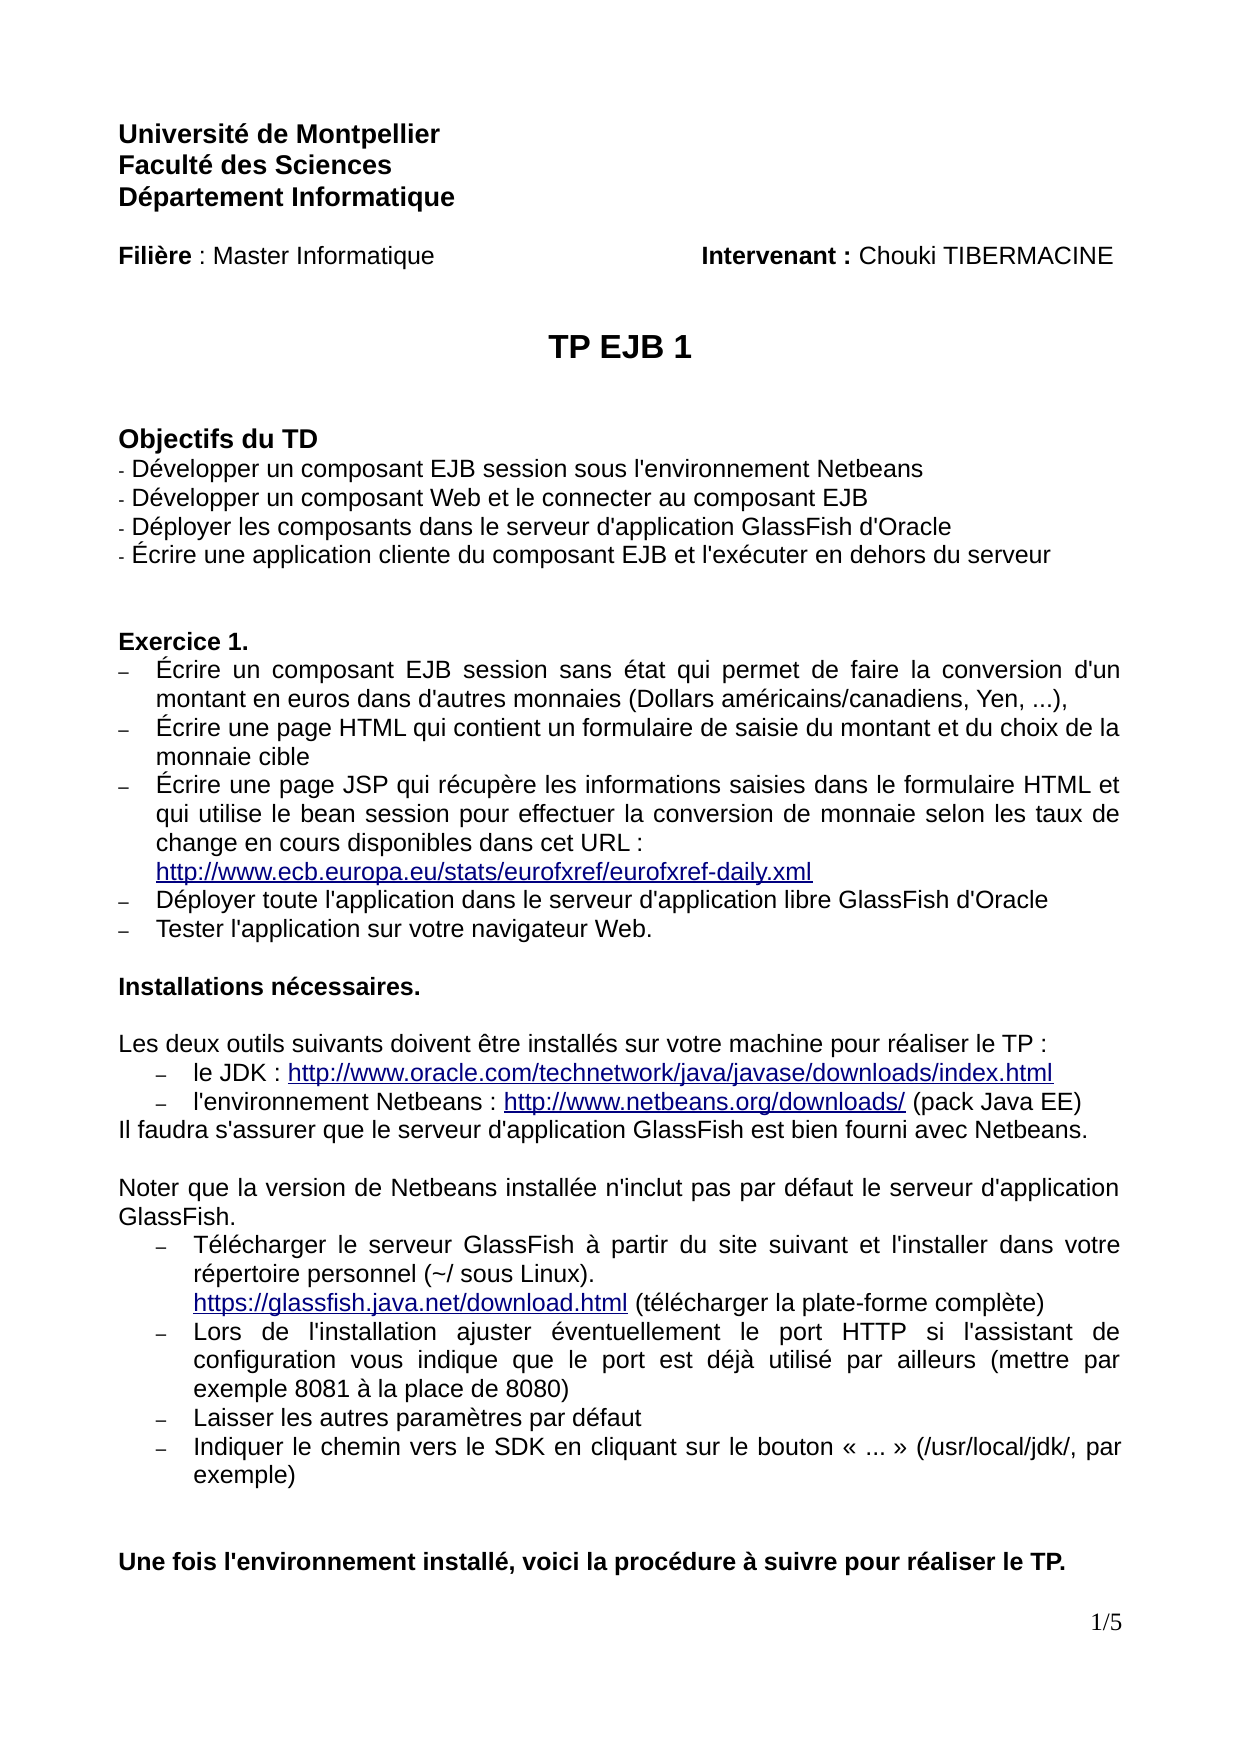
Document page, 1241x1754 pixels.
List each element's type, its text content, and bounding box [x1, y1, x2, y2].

list le JDK : http://www.oracle.com/technetwork/java/javase/downloads/index.html [156, 1058, 1122, 1087]
list Écrire une page JSP qui récupère les informations saisies dans le formulaire HTML et qui utilise le bean session pour effectuer la conversion de monnaie selon les taux de change en cours disponibles dans cet URL : [118, 770, 1122, 857]
list Télécharger le serveur GlassFish à partir du site suivant et l'installer dans votre répertoire personnel (~/ sous Linux). [156, 1230, 1122, 1288]
text Faculté des Sciences [118, 149, 1122, 181]
list Écrire une page HTML qui contient un formulaire de saisie du montant et du choix de la monnaie cible [118, 713, 1122, 770]
list Lors de l'installation ajuster éventuellement le port HTTP si l'assistant de configuration vous indique que le port est déjà utilisé par ailleurs (mettre par exemple 8081 à la place de 8080) [156, 1317, 1122, 1403]
text TP EJB 1 [118, 327, 1122, 365]
list http://www.ecb.europa.eu/stats/eurofxref/eurofxref-daily.xml [118, 857, 1122, 885]
text - Déployer les composants dans le serveur d'application GlassFish d'Oracle [118, 512, 1122, 540]
list Tester l'application sur votre navigateur Web. [118, 914, 1122, 943]
text Installations nécessaires. [118, 972, 1122, 1000]
text Département Informatique [118, 181, 1122, 212]
text - Développer un composant EJB session sous l'environnement Netbeans [118, 454, 1122, 483]
text Une fois l'environnement installé, voici la procédure à suivre pour réaliser le TP. [118, 1547, 1122, 1575]
text - Développer un composant Web et le connecter au composant EJB [118, 483, 1122, 512]
list Laisser les autres paramètres par défaut [156, 1403, 1122, 1432]
text Filière : Master Informatique Intervenant : Chouki TIBERMACINE [118, 241, 1122, 269]
list Écrire un composant EJB session sans état qui permet de faire la conversion d'un montant en euros dans d'autres monnaies (Dollars américains/canadiens, Yen, ...), [118, 655, 1122, 713]
text Il faudra s'assurer que le serveur d'application GlassFish est bien fourni avec Netbeans. [118, 1115, 1122, 1144]
list l'environnement Netbeans : http://www.netbeans.org/downloads/ (pack Java EE) [156, 1087, 1122, 1115]
text Noter que la version de Netbeans installée n'inclut pas par défaut le serveur d'application GlassFish. [118, 1173, 1122, 1230]
text Objectifs du TD [118, 423, 1122, 454]
text Les deux outils suivants doivent être installés sur votre machine pour réaliser le TP : [118, 1029, 1122, 1058]
text Exercice 1. [118, 627, 1122, 655]
list Indiquer le chemin vers le SDK en cliquant sur le bouton « ... » (/usr/local/jdk/, par exemple) [156, 1432, 1122, 1489]
text Université de Montpellier [118, 118, 1122, 149]
text - Écrire une application cliente du composant EJB et l'exécuter en dehors du serveur [118, 540, 1122, 569]
list https://glassfish.java.net/download.html (télécharger la plate-forme complète) [156, 1288, 1122, 1317]
list Déployer toute l'application dans le serveur d'application libre GlassFish d'Oracle [118, 885, 1122, 914]
